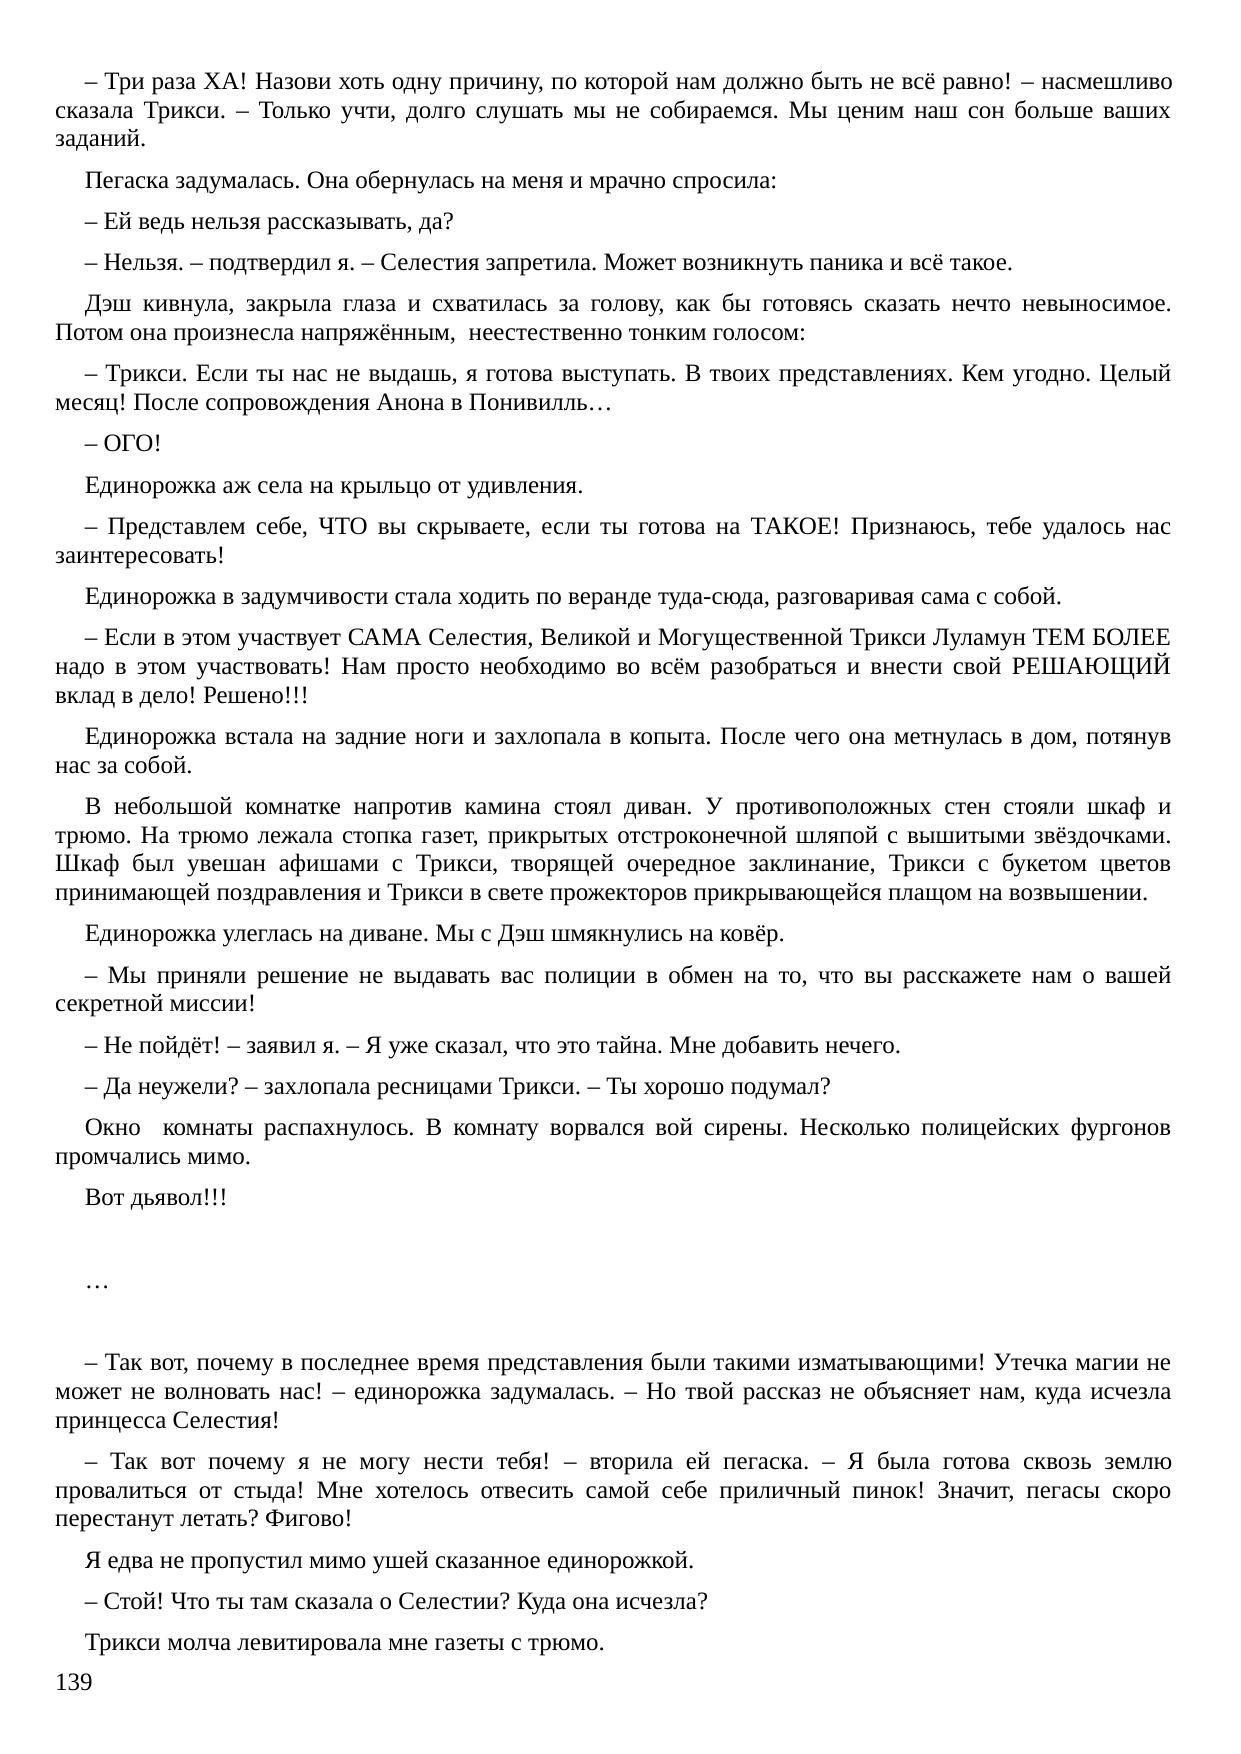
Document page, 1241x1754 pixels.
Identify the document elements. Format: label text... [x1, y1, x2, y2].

text Я едва не пропустил мимо ушей сказанное единорожкой. [55, 1545, 1173, 1573]
text Дэш кивнула, закрыла глаза и схватилась за голову, как бы готовясь сказать нечто невыносимое. Потом она произнесла напряжённым, неестественно тонким голосом: [55, 288, 1173, 346]
text Трикси молча левитировала мне газеты с трюмо. [55, 1627, 1173, 1656]
text – Нельзя. – подтвердил я. – Селестия запретила. Может возникнуть паника и всё такое. [55, 247, 1173, 276]
text – Ей ведь нельзя рассказывать, да? [55, 206, 1173, 235]
text – Стой! Что ты там сказала о Селестии? Куда она исчезла? [55, 1586, 1173, 1615]
text … [55, 1265, 1173, 1293]
text Вот дьявол!!! [55, 1182, 1173, 1211]
text – Да неужели? – захлопала ресницами Трикси. – Ты хорошо подумал? [55, 1071, 1173, 1100]
text Окно комнаты распахнулось. В комнату ворвался вой сирены. Несколько полицейских фургонов промчались мимо. [55, 1112, 1173, 1170]
text Единорожка улеглась на диване. Мы с Дэш шмякнулись на ковёр. [55, 918, 1173, 947]
text Единорожка в задумчивости стала ходить по веранде туда-сюда, разговаривая сама с собой. [55, 581, 1173, 610]
text – Представлем себе, ЧТО вы скрываете, если ты готова на ТАКОЕ! Признаюсь, тебе удалось нас заинтересовать! [55, 511, 1173, 568]
text – Если в этом участвует САМА Селестия, Великой и Могущественной Трикси Луламун ТЕМ БОЛЕЕ надо в этом участвовать! Нам просто необходимо во всём разобраться и внести свой РЕШАЮЩИЙ вклад в дело! Решено!!! [55, 622, 1173, 708]
text Единорожка аж села на крыльцо от удивления. [55, 470, 1173, 498]
text – Три раза ХА! Назови хоть одну причину, по которой нам должно быть не всё равно! – насмешливо сказала Трикси. – Только учти, долго слушать мы не собираемся. Мы ценим наш сон больше ваших заданий. [55, 66, 1173, 152]
text – ОГО! [55, 428, 1173, 457]
text В небольшой комнатке напротив камина стоял диван. У противоположных стен стояли шкаф и трюмо. На трюмо лежала стопка газет, прикрытых отстроконечной шляпой с вышитыми звёздочками. Шкаф был увешан афишами с Трикси, творящей очередное заклинание, Трикси с букетом цветов принимающей поздравления и Трикси в свете прожекторов прикрывающейся плащом на возвышении. [55, 791, 1173, 906]
text – Трикси. Если ты нас не выдашь, я готова выступать. В твоих представлениях. Кем угодно. Целый месяц! После сопровождения Анона в Понивилль… [55, 358, 1173, 416]
text – Мы приняли решение не выдавать вас полиции в обмен на то, что вы расскажете нам о вашей секретной миссии! [55, 960, 1173, 1017]
text – Не пойдёт! – заявил я. – Я уже сказал, что это тайна. Мне добавить нечего. [55, 1030, 1173, 1058]
text Единорожка встала на задние ноги и захлопала в копыта. После чего она метнулась в дом, потянув нас за собой. [55, 721, 1173, 778]
text Пегаска задумалась. Она обернулась на меня и мрачно спросила: [55, 165, 1173, 193]
text – Так вот почему я не могу нести тебя! – вторила ей пегаска. – Я была готова сквозь землю провалиться от стыда! Мне хотелось отвесить самой себе приличный пинок! Значит, пегасы скоро перестанут летать? Фигово! [55, 1446, 1173, 1532]
text – Так вот, почему в последнее время представления были такими изматывающими! Утечка магии не может не волновать нас! – единорожка задумалась. – Но твой рассказ не объясняет нам, куда исчезла принцесса Селестия! [55, 1347, 1173, 1433]
